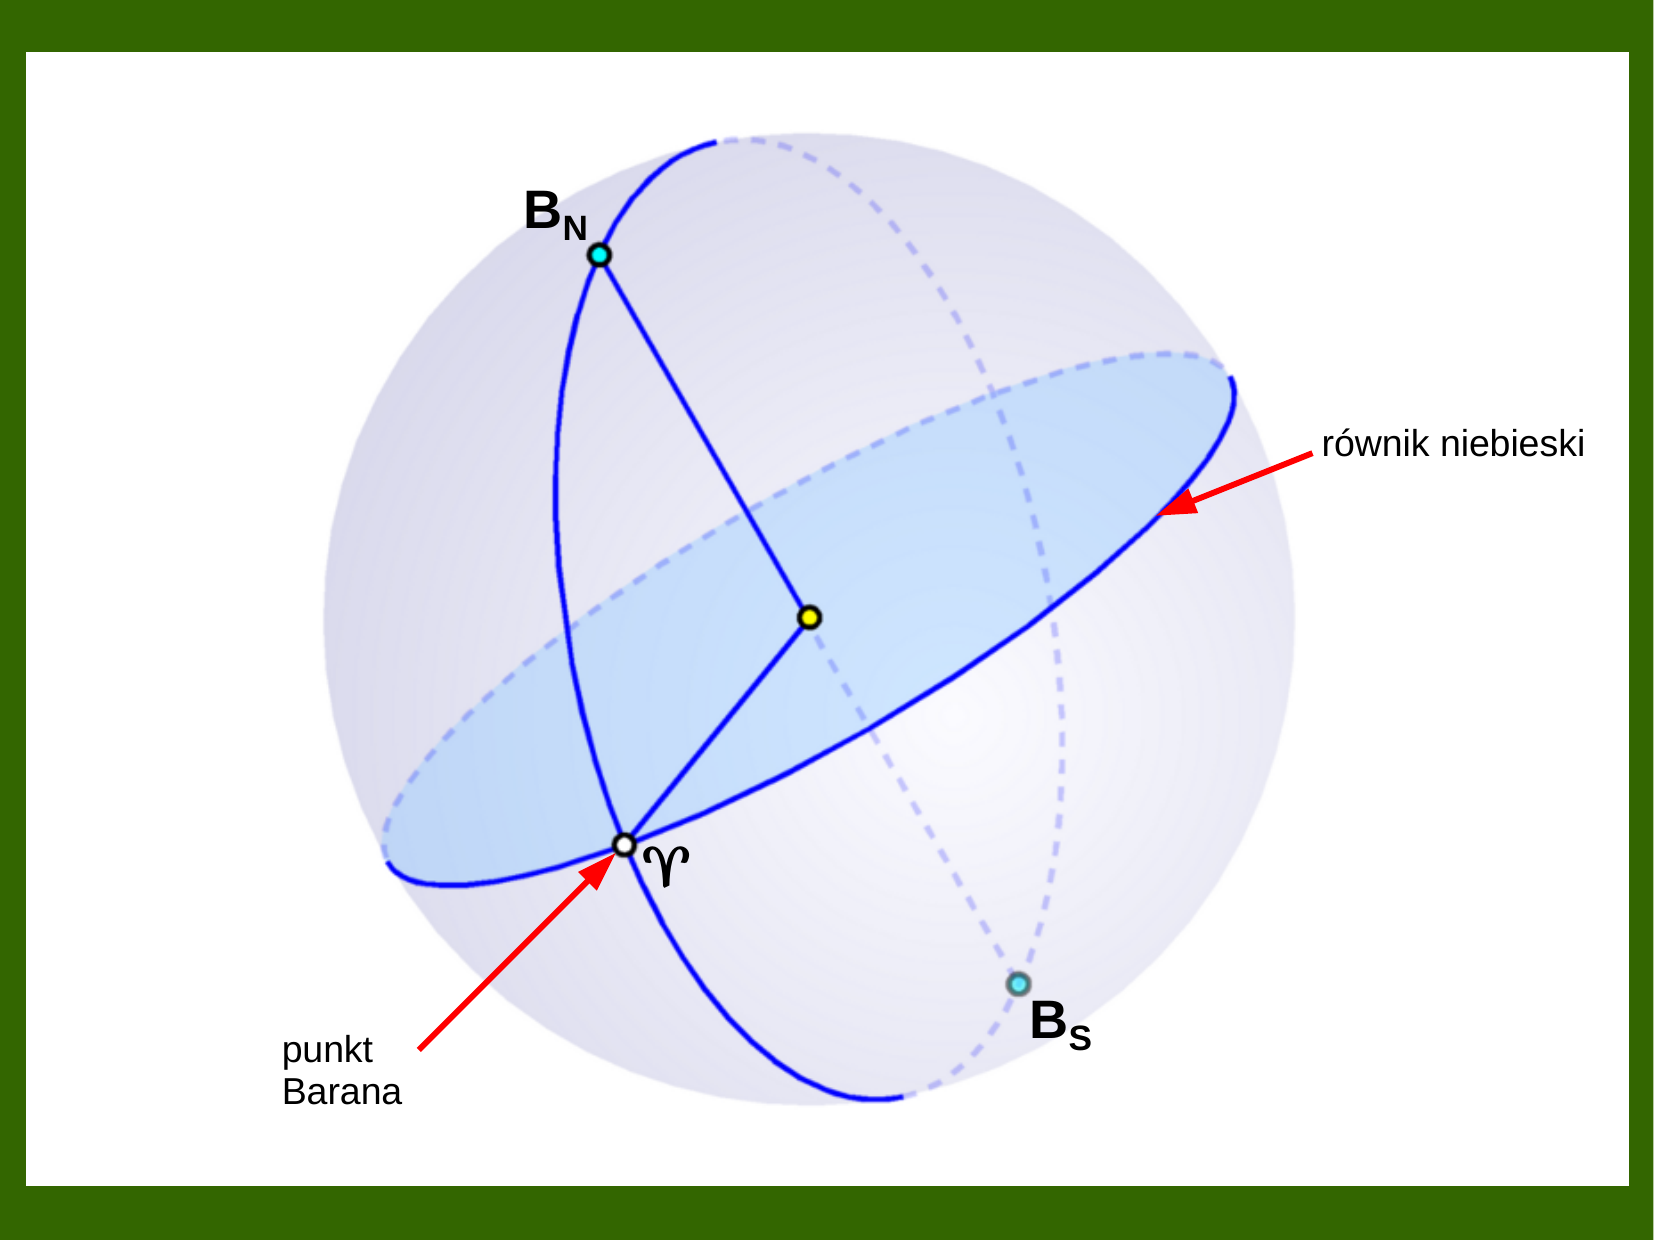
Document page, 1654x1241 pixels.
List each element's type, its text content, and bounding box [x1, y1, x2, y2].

text_box ♈ [628, 825, 707, 903]
text_box równik niebieski [1306, 414, 1601, 472]
picture [26, 52, 1629, 1186]
text_box BN [508, 172, 604, 255]
text_box BS [1014, 982, 1107, 1066]
text_box punkt Barana [267, 1020, 418, 1120]
